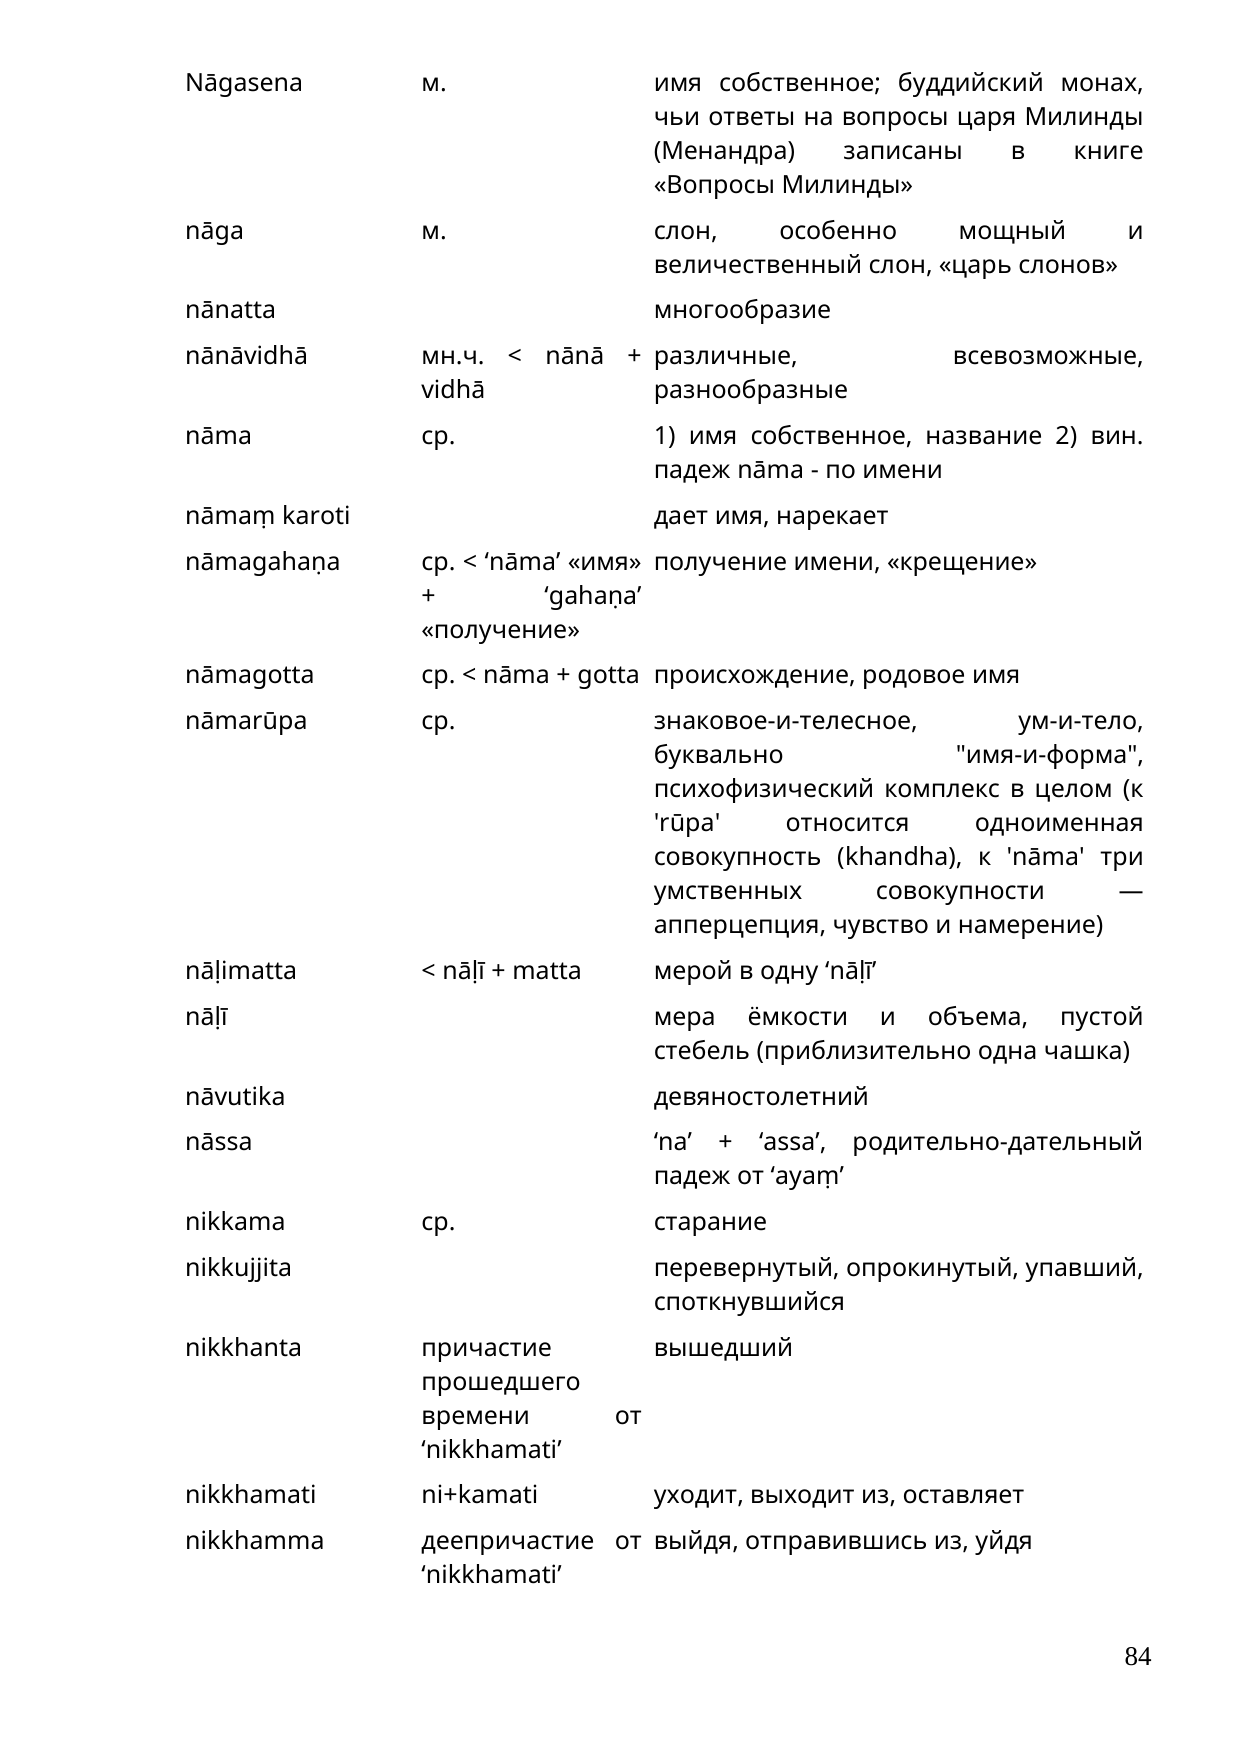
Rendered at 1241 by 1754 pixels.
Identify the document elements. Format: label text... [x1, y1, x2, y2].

table_cell nāmarūpa [179, 698, 415, 947]
table_cell [415, 492, 648, 538]
table_cell деепричастие от ‘nikkhamati’ [415, 1518, 648, 1597]
table_cell [415, 1119, 648, 1198]
table_cell мера ёмкости и объема, пустой стебель (приблизительно одна чашка) [648, 993, 1150, 1073]
table_cell ср. [415, 412, 648, 492]
table_cell знаковое-и-телесное, ум-и-тело, буквально "имя-и-форма", психофизический комплекс в целом (к 'rūpa' относится одноименная совокупность (khandha), к 'nāma' три умственных совокупности — апперцепция, чувство и намерение) [648, 698, 1150, 947]
table_cell многообразие [648, 287, 1150, 332]
table_cell [415, 1244, 648, 1324]
table_cell ср. < ‘nāma’ «имя» + ‘gahaṇa’ «получение» [415, 538, 648, 652]
table_cell nāssa [179, 1119, 415, 1198]
table_cell [415, 993, 648, 1073]
table_cell nāga [179, 207, 415, 287]
table_cell nikkhamma [179, 1518, 415, 1597]
table_cell старание [648, 1198, 1150, 1244]
table_cell nāvutika [179, 1073, 415, 1118]
table_cell выйдя, отправившись из, уйдя [648, 1518, 1150, 1597]
table_cell перевернутый, опрокинутый, упавший, споткнувшийся [648, 1244, 1150, 1324]
table_cell nikkhanta [179, 1324, 415, 1472]
table_cell причастие прошедшего времени от ‘nikkhamati’ [415, 1324, 648, 1472]
table_cell nānatta [179, 287, 415, 332]
table_cell nāmagahaṇa [179, 538, 415, 652]
table_cell Nāgasena [179, 59, 415, 207]
table_cell получение имени, «крещение» [648, 538, 1150, 652]
table_cell nikkujjita [179, 1244, 415, 1324]
table_cell ср. [415, 698, 648, 947]
table_cell м. [415, 59, 648, 207]
table_cell происхождение, родовое имя [648, 652, 1150, 697]
table_cell nāmaṃ karoti [179, 492, 415, 538]
table_cell < nāḷī + matta [415, 947, 648, 993]
table_cell nāmagotta [179, 652, 415, 697]
table_cell имя собственное; буддийский монах, чьи ответы на вопросы царя Милинды (Менандра) записаны в книге «Вопросы Милинды» [648, 59, 1150, 207]
table_cell nāma [179, 412, 415, 492]
table_cell мерой в одну ‘nāḷī’ [648, 947, 1150, 993]
table_cell ср. < nāma + gotta [415, 652, 648, 697]
table_cell ni+kamati [415, 1472, 648, 1517]
table_cell дает имя, нарекает [648, 492, 1150, 538]
table_cell nikkhamati [179, 1472, 415, 1517]
table_cell ‘na’ + ‘assa’, родительно-дательный падеж от ‘ayaṃ’ [648, 1119, 1150, 1198]
table_cell вышедший [648, 1324, 1150, 1472]
table_cell nāḷī [179, 993, 415, 1073]
table_cell м. [415, 207, 648, 287]
table_cell ср. [415, 1198, 648, 1244]
table_cell nānāvidhā [179, 333, 415, 412]
table_cell слон, особенно мощный и величественный слон, «царь слонов» [648, 207, 1150, 287]
table_cell девяностолетний [648, 1073, 1150, 1118]
table_cell nikkama [179, 1198, 415, 1244]
table_cell nāḷimatta [179, 947, 415, 993]
table_cell мн.ч. < nānā + vidhā [415, 333, 648, 412]
table_cell 1) имя собственное, название 2) вин. падеж nāma - по имени [648, 412, 1150, 492]
table_cell различные, всевозможные, разнообразные [648, 333, 1150, 412]
table_cell уходит, выходит из, оставляет [648, 1472, 1150, 1517]
table_cell [415, 287, 648, 332]
table_cell [415, 1073, 648, 1118]
